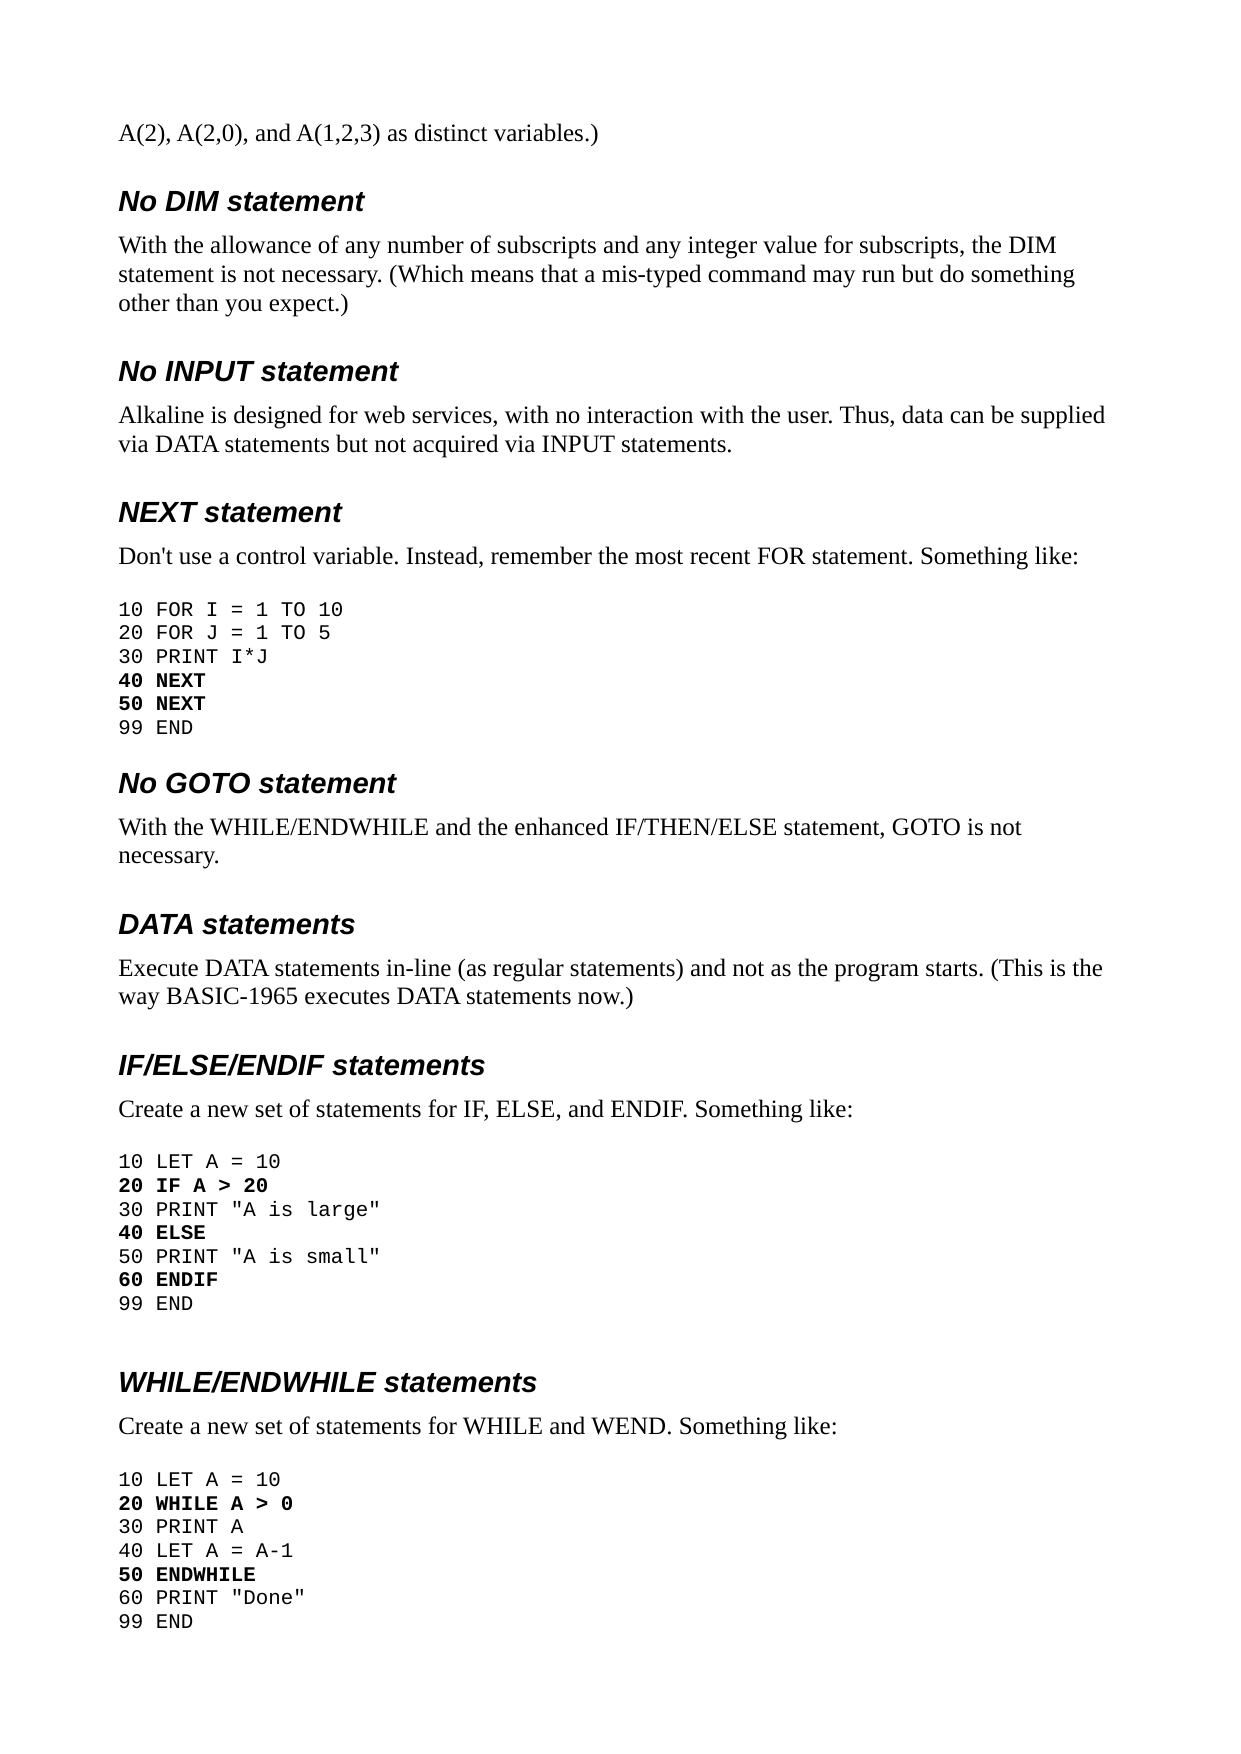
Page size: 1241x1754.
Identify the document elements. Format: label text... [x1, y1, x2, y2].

subtitle WHILE/ENDWHILE statements [118, 1365, 1122, 1399]
text 99 END [118, 1611, 1122, 1634]
subtitle DATA statements [118, 907, 1122, 940]
text 40 ELSE [118, 1222, 1122, 1246]
text With the WHILE/ENDWHILE and the enhanced IF/THEN/ELSE statement, GOTO is not necessary. [118, 812, 1122, 869]
text 20 IF A > 20 [118, 1175, 1122, 1198]
subtitle No INPUT statement [118, 354, 1122, 388]
text 40 LET A = A-1 [118, 1540, 1122, 1563]
text 99 END [118, 717, 1122, 741]
text Don't use a control variable. Instead, remember the most recent FOR statement. Something like: [118, 541, 1122, 570]
text 10 LET A = 10 [118, 1469, 1122, 1493]
subtitle No DIM statement [118, 184, 1122, 218]
text 30 PRINT A [118, 1516, 1122, 1540]
text With the allowance of any number of subscripts and any integer value for subscripts, the DIM statement is not necessary. (Which means that a mis-typed command may run but do something other than you expect.) [118, 230, 1122, 317]
text Create a new set of statements for WHILE and WEND. Something like: [118, 1411, 1122, 1440]
text 30 PRINT I*J [118, 646, 1122, 670]
text Create a new set of statements for IF, ELSE, and ENDIF. Something like: [118, 1094, 1122, 1122]
text 20 WHILE A > 0 [118, 1493, 1122, 1516]
text 99 END [118, 1293, 1122, 1317]
text Alkaline is designed for web services, with no interaction with the user. Thus, data can be supplied via DATA statements but not acquired via INPUT statements. [118, 400, 1122, 458]
text 10 LET A = 10 [118, 1151, 1122, 1175]
text 30 PRINT "A is large" [118, 1198, 1122, 1222]
text 60 ENDIF [118, 1269, 1122, 1293]
text Execute DATA statements in-line (as regular statements) and not as the program starts. (This is the way BASIC-1965 executes DATA statements now.) [118, 953, 1122, 1010]
subtitle No GOTO statement [118, 766, 1122, 799]
text 50 NEXT [118, 693, 1122, 717]
subtitle IF/ELSE/ENDIF statements [118, 1048, 1122, 1081]
text 40 NEXT [118, 670, 1122, 693]
text 20 FOR J = 1 TO 5 [118, 622, 1122, 646]
text A(2), A(2,0), and A(1,2,3) as distinct variables.) [118, 118, 1122, 147]
text 10 FOR I = 1 TO 10 [118, 599, 1122, 622]
text 50 ENDWHILE [118, 1563, 1122, 1587]
text 60 PRINT "Done" [118, 1587, 1122, 1611]
text 50 PRINT "A is small" [118, 1246, 1122, 1269]
subtitle NEXT statement [118, 495, 1122, 529]
